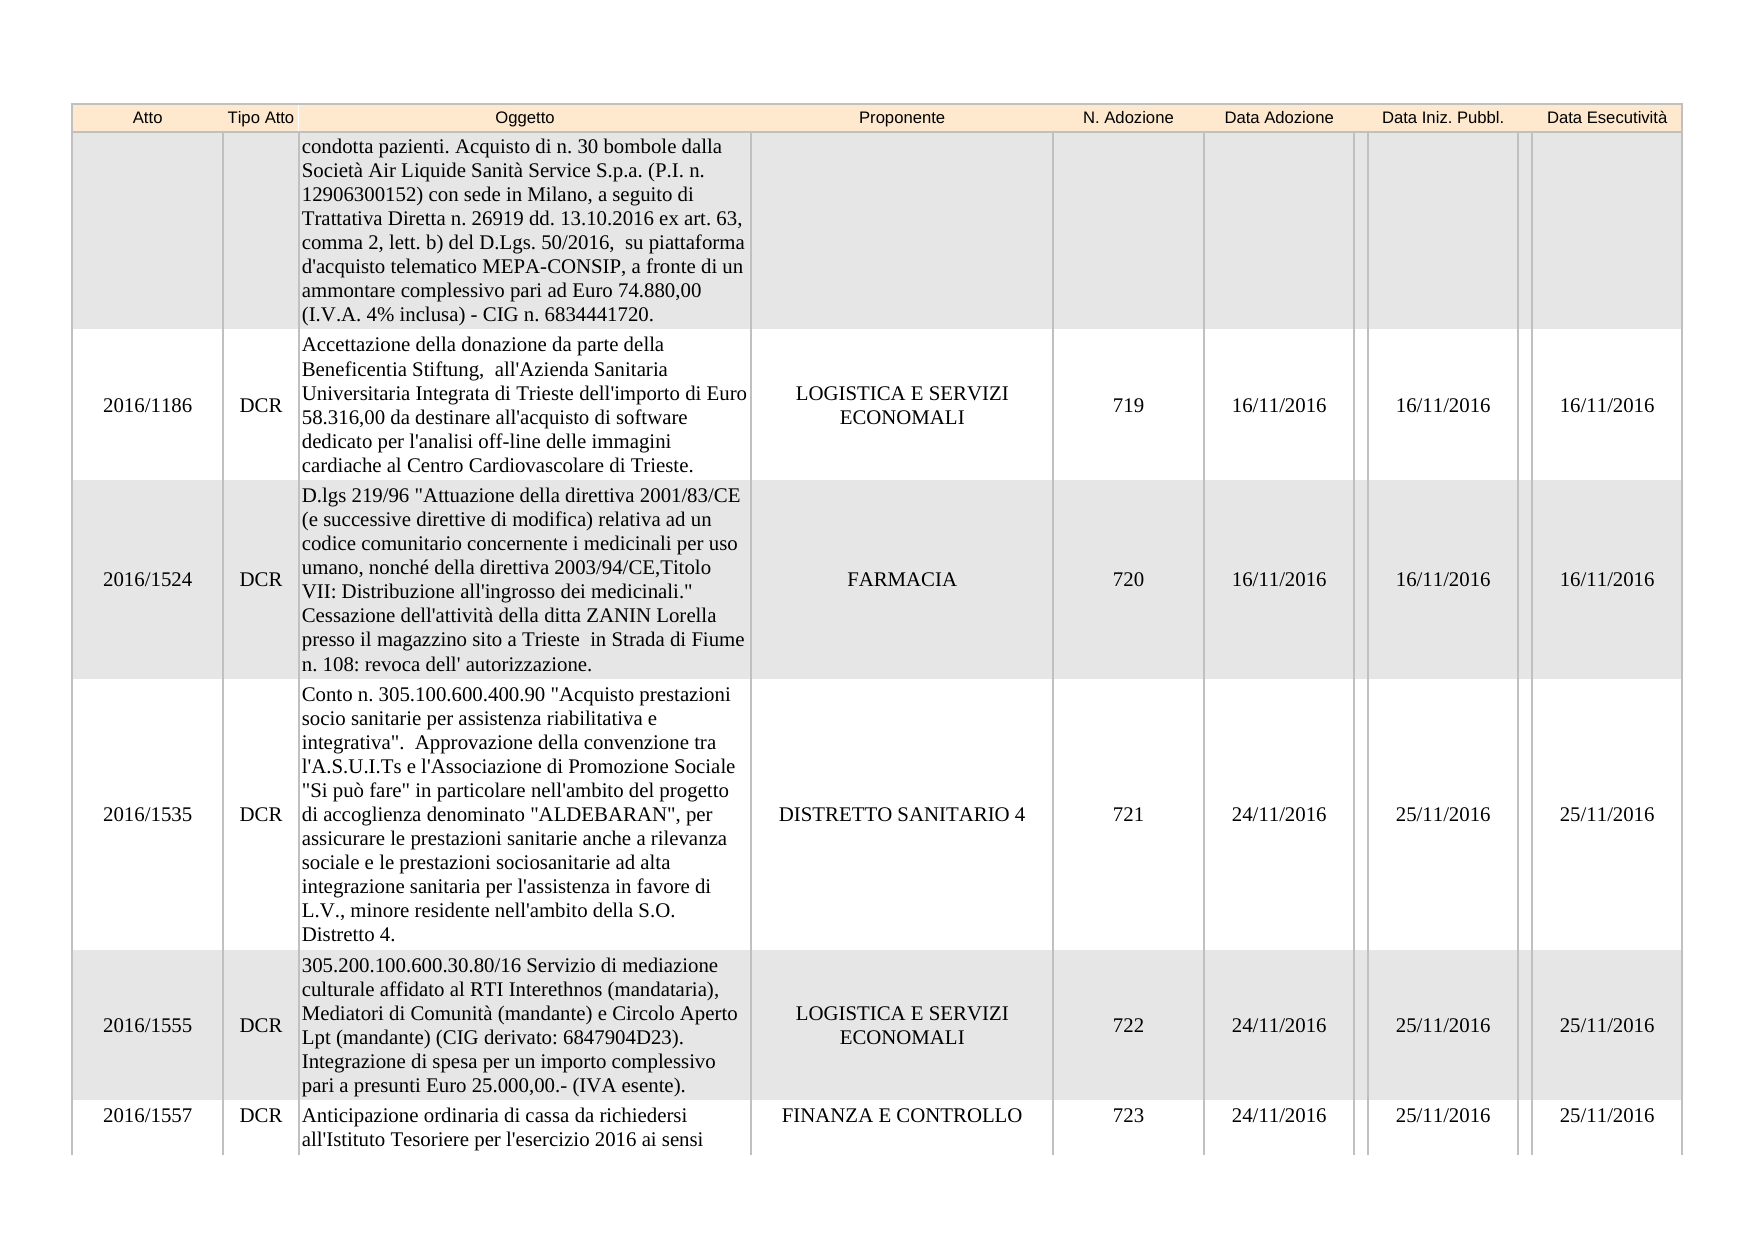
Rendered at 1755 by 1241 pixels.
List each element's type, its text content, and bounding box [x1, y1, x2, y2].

table_cell [1519, 1100, 1531, 1154]
table_cell [1355, 329, 1367, 480]
table_cell 719 [1054, 329, 1203, 480]
table_cell [1519, 329, 1531, 480]
table_cell [1519, 679, 1531, 949]
table_cell 305.200.100.600.30.80/16 Servizio di mediazione culturale affidato al RTI Interethnos (mandataria), Mediatori di Comunità (mandante) e Circolo Aperto Lpt (mandante) (CIG derivato: 6847904D23). Integrazione di spesa per un importo complessivo pari a presunti Euro 25.000,00.- (IVA esente). [300, 950, 750, 1100]
table_header Tipo Atto [223, 105, 298, 131]
table_cell 24/11/2016 [1205, 679, 1353, 949]
table_cell [752, 133, 1052, 329]
table_header Data Esecutività [1532, 105, 1681, 131]
table_cell [224, 133, 298, 329]
table_cell 25/11/2016 [1369, 950, 1517, 1100]
table_cell [1355, 679, 1367, 949]
table_header Data Adozione [1204, 105, 1354, 131]
table_cell 25/11/2016 [1369, 679, 1517, 949]
table_cell DCR [224, 329, 298, 480]
table_cell LOGISTICA E SERVIZI ECONOMALI [752, 329, 1052, 480]
table_cell Conto n. 305.100.600.400.90 "Acquisto prestazioni socio sanitarie per assistenza riabilitativa e integrativa". Approvazione della convenzione tra l'A.S.U.I.Ts e l'Associazione di Promozione Sociale "Si può fare" in particolare nell'ambito del progetto di accoglienza denominato "ALDEBARAN", per assicurare le prestazioni sanitarie anche a rilevanza sociale e le prestazioni sociosanitarie ad alta integrazione sanitaria per l'assistenza in favore di L.V., minore residente nell'ambito della S.O. Distretto 4. [300, 679, 750, 949]
table_header Atto [73, 105, 223, 131]
table_cell [1205, 133, 1353, 329]
table_cell 2016/1555 [73, 950, 222, 1100]
table_cell 16/11/2016 [1205, 329, 1353, 480]
table_header N. Adozione [1053, 105, 1204, 131]
table_cell [1355, 480, 1367, 679]
table_header Data Iniz. Pubbl. [1368, 105, 1518, 131]
table_cell 721 [1054, 679, 1203, 949]
table_cell D.lgs 219/96 "Attuazione della direttiva 2001/83/CE (e successive direttive di modifica) relativa ad un codice comunitario concernente i medicinali per uso umano, nonché della direttiva 2003/94/CE,Titolo VII: Distribuzione all'ingrosso dei medicinali." Cessazione dell'attività della ditta ZANIN Lorella presso il magazzino sito a Trieste in Strada di Fiume n. 108: revoca dell' autorizzazione. [300, 480, 750, 679]
table_cell 2016/1524 [73, 480, 222, 679]
table_cell 16/11/2016 [1205, 480, 1353, 679]
table_cell DISTRETTO SANITARIO 4 [752, 679, 1052, 949]
table_cell [73, 133, 222, 329]
table_cell 24/11/2016 [1205, 1100, 1353, 1154]
table_cell condotta pazienti. Acquisto di n. 30 bombole dalla Società Air Liquide Sanità Service S.p.a. (P.I. n. 12906300152) con sede in Milano, a seguito di Trattativa Diretta n. 26919 dd. 13.10.2016 ex art. 63, comma 2, lett. b) del D.Lgs. 50/2016, su piattaforma d'acquisto telematico MEPA-CONSIP, a fronte di un ammontare complessivo pari ad Euro 74.880,00 (I.V.A. 4% inclusa) - CIG n. 6834441720. [300, 133, 750, 329]
table_header Oggetto [299, 105, 751, 131]
table_cell 16/11/2016 [1533, 329, 1681, 480]
table_cell [1355, 1100, 1367, 1154]
table_cell [1519, 133, 1531, 329]
table_cell 25/11/2016 [1533, 679, 1681, 949]
table_cell 16/11/2016 [1369, 329, 1517, 480]
table_cell 720 [1054, 480, 1203, 679]
table_cell 723 [1054, 1100, 1203, 1154]
table_cell [1369, 133, 1517, 329]
table_cell 16/11/2016 [1369, 480, 1517, 679]
table_cell LOGISTICA E SERVIZI ECONOMALI [752, 950, 1052, 1100]
table_cell Accettazione della donazione da parte della Beneficentia Stiftung, all'Azienda Sanitaria Universitaria Integrata di Trieste dell'importo di Euro 58.316,00 da destinare all'acquisto di software dedicato per l'analisi off-line delle immagini cardiache al Centro Cardiovascolare di Trieste. [300, 329, 750, 480]
table_cell FARMACIA [752, 480, 1052, 679]
table_cell 2016/1557 [73, 1100, 222, 1154]
table_cell [1355, 950, 1367, 1100]
table_cell 25/11/2016 [1369, 1100, 1517, 1154]
table_cell 24/11/2016 [1205, 950, 1353, 1100]
table_cell Anticipazione ordinaria di cassa da richiedersi all'Istituto Tesoriere per l'esercizio 2016 ai sensi [300, 1100, 750, 1154]
table_cell DCR [224, 950, 298, 1100]
table_cell 2016/1535 [73, 679, 222, 949]
table_cell [1355, 133, 1367, 329]
table_cell 2016/1186 [73, 329, 222, 480]
table_cell [1533, 133, 1681, 329]
table_cell FINANZA E CONTROLLO [752, 1100, 1052, 1154]
table_cell 25/11/2016 [1533, 950, 1681, 1100]
table_cell [1519, 950, 1531, 1100]
table_cell DCR [224, 679, 298, 949]
table_header [1518, 105, 1532, 131]
table_header Proponente [751, 105, 1053, 131]
table_cell DCR [224, 480, 298, 679]
table_cell DCR [224, 1100, 298, 1154]
table_cell [1054, 133, 1203, 329]
table_cell 25/11/2016 [1533, 1100, 1681, 1154]
table_cell 16/11/2016 [1533, 480, 1681, 679]
table_header [1354, 105, 1368, 131]
table_cell 722 [1054, 950, 1203, 1100]
table_cell [1519, 480, 1531, 679]
